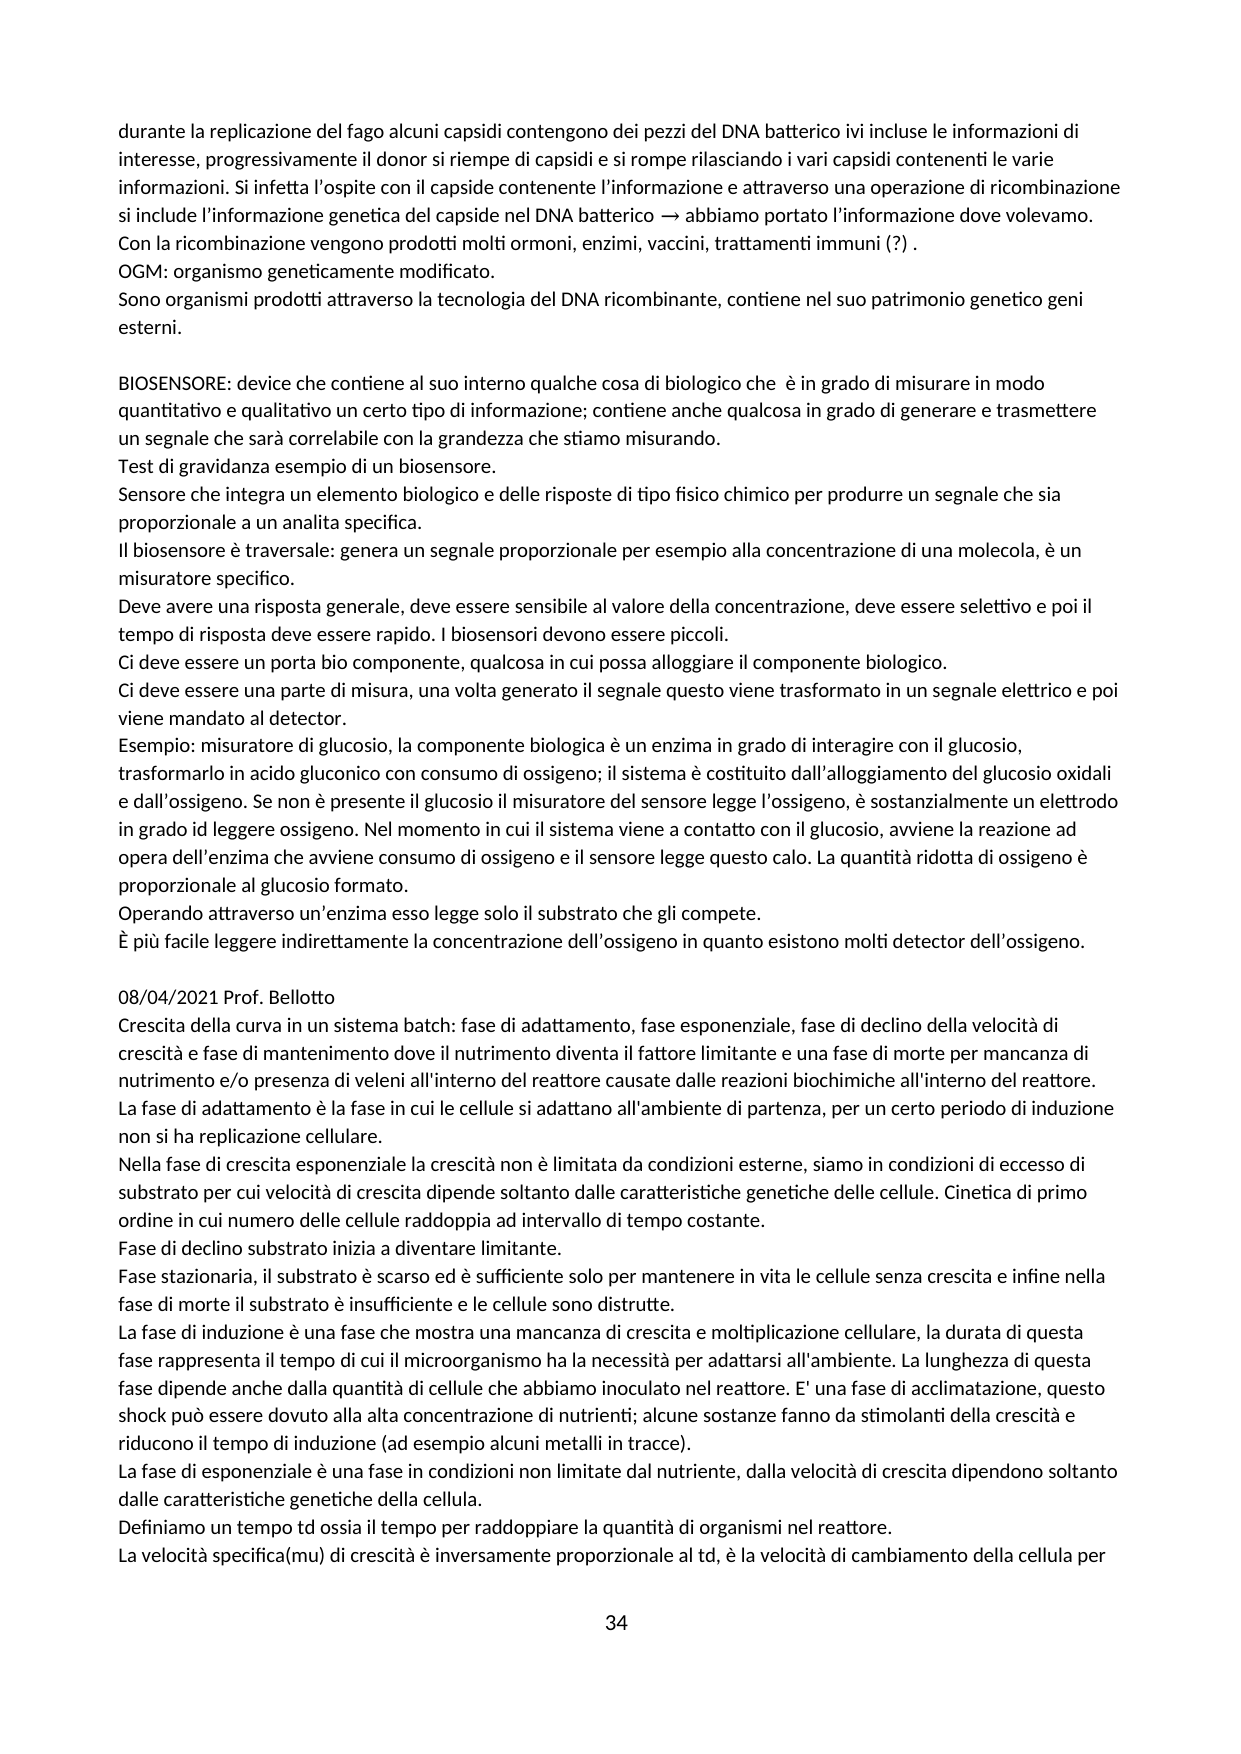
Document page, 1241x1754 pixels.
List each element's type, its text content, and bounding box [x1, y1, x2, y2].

text 08/04/2021 Prof. Bellotto Crescita della curva in un sistema batch: fase di adattamento, fase esponenziale, fase di declino della velocità di crescità e fase di mantenimento dove il nutrimento diventa il fattore limitante e una fase di morte per mancanza di nutrimento e/o presenza di veleni all'interno del reattore causate dalle reazioni biochimiche all'interno del reattore. La fase di adattamento è la fase in cui le cellule si adattano all'ambiente di partenza, per un certo periodo di induzione non si ha replicazione cellulare. Nella fase di crescita esponenziale la crescità non è limitata da condizioni esterne, siamo in condizioni di eccesso di substrato per cui velocità di crescita dipende soltanto dalle caratteristiche genetiche delle cellule. Cinetica di primo ordine in cui numero delle cellule raddoppia ad intervallo di tempo costante. Fase di declino substrato inizia a diventare limitante. Fase stazionaria, il substrato è scarso ed è sufficiente solo per mantenere in vita le cellule senza crescita e infine nella fase di morte il substrato è insufficiente e le cellule sono distrutte. La fase di induzione è una fase che mostra una mancanza di crescita e moltiplicazione cellulare, la durata di questa fase rappresenta il tempo di cui il microorganismo ha la necessità per adattarsi all'ambiente. La lunghezza di questa fase dipende anche dalla quantità di cellule che abbiamo inoculato nel reattore. E' una fase di acclimatazione, questo shock può essere dovuto alla alta concentrazione di nutrienti; alcune sostanze fanno da stimolanti della crescità e riducono il tempo di induzione (ad esempio alcuni metalli in tracce). La fase di esponenziale è una fase in condizioni non limitate dal nutriente, dalla velocità di crescita dipendono soltanto dalle caratteristiche genetiche della cellula. Definiamo un tempo td ossia il tempo per raddoppiare la quantità di organismi nel reattore. La velocità specifica(mu) di crescità è inversamente proporzionale al td, è la velocità di cambiamento della cellula per [118, 984, 1124, 1568]
text durante la replicazione del fago alcuni capsidi contengono dei pezzi del DNA batterico ivi incluse le informazioni di interesse, progressivamente il donor si riempe di capsidi e si rompe rilasciando i vari capsidi contenenti le varie informazioni. Si infetta l’ospite con il capside contenente l’informazione e attraverso una operazione di ricombinazione si include l’informazione genetica del capside nel DNA batterico → abbiamo portato l’informazione dove volevamo. Con la ricombinazione vengono prodotti molti ormoni, enzimi, vaccini, trattamenti immuni (?) . OGM: organismo geneticamente modificato. Sono organismi prodotti attraverso la tecnologia del DNA ricombinante, contiene nel suo patrimonio genetico geni esterni. BIOSENSORE: device che contiene al suo interno qualche cosa di biologico che è in grado di misurare in modo quantitativo e qualitativo un certo tipo di informazione; contiene anche qualcosa in grado di generare e trasmettere un segnale che sarà correlabile con la grandezza che stiamo misurando. Test di gravidanza esempio di un biosensore. Sensore che integra un elemento biologico e delle risposte di tipo fisico chimico per produrre un segnale che sia proporzionale a un analita specifica. Il biosensore è traversale: genera un segnale proporzionale per esempio alla concentrazione di una molecola, è un misuratore specifico. Deve avere una risposta generale, deve essere sensibile al valore della concentrazione, deve essere selettivo e poi il tempo di risposta deve essere rapido. I biosensori devono essere piccoli. Ci deve essere un porta bio componente, qualcosa in cui possa alloggiare il componente biologico. Ci deve essere una parte di misura, una volta generato il segnale questo viene trasformato in un segnale elettrico e poi viene mandato al detector. Esempio: misuratore di glucosio, la componente biologica è un enzima in grado di interagire con il glucosio, trasformarlo in acido gluconico con consumo di ossigeno; il sistema è costituito dall’alloggiamento del glucosio oxidali e dall’ossigeno. Se non è presente il glucosio il misuratore del sensore legge l’ossigeno, è sostanzialmente un elettrodo in grado id leggere ossigeno. Nel momento in cui il sistema viene a contatto con il glucosio, avviene la reazione ad opera dell’enzima che avviene consumo di ossigeno e il sensore legge questo calo. La quantità ridotta di ossigeno è proporzionale al glucosio formato. Operando attraverso un’enzima esso legge solo il substrato che gli compete. È più facile leggere indirettamente la concentrazione dell’ossigeno in quanto esistono molti detector dell’ossigeno. [118, 118, 1122, 981]
